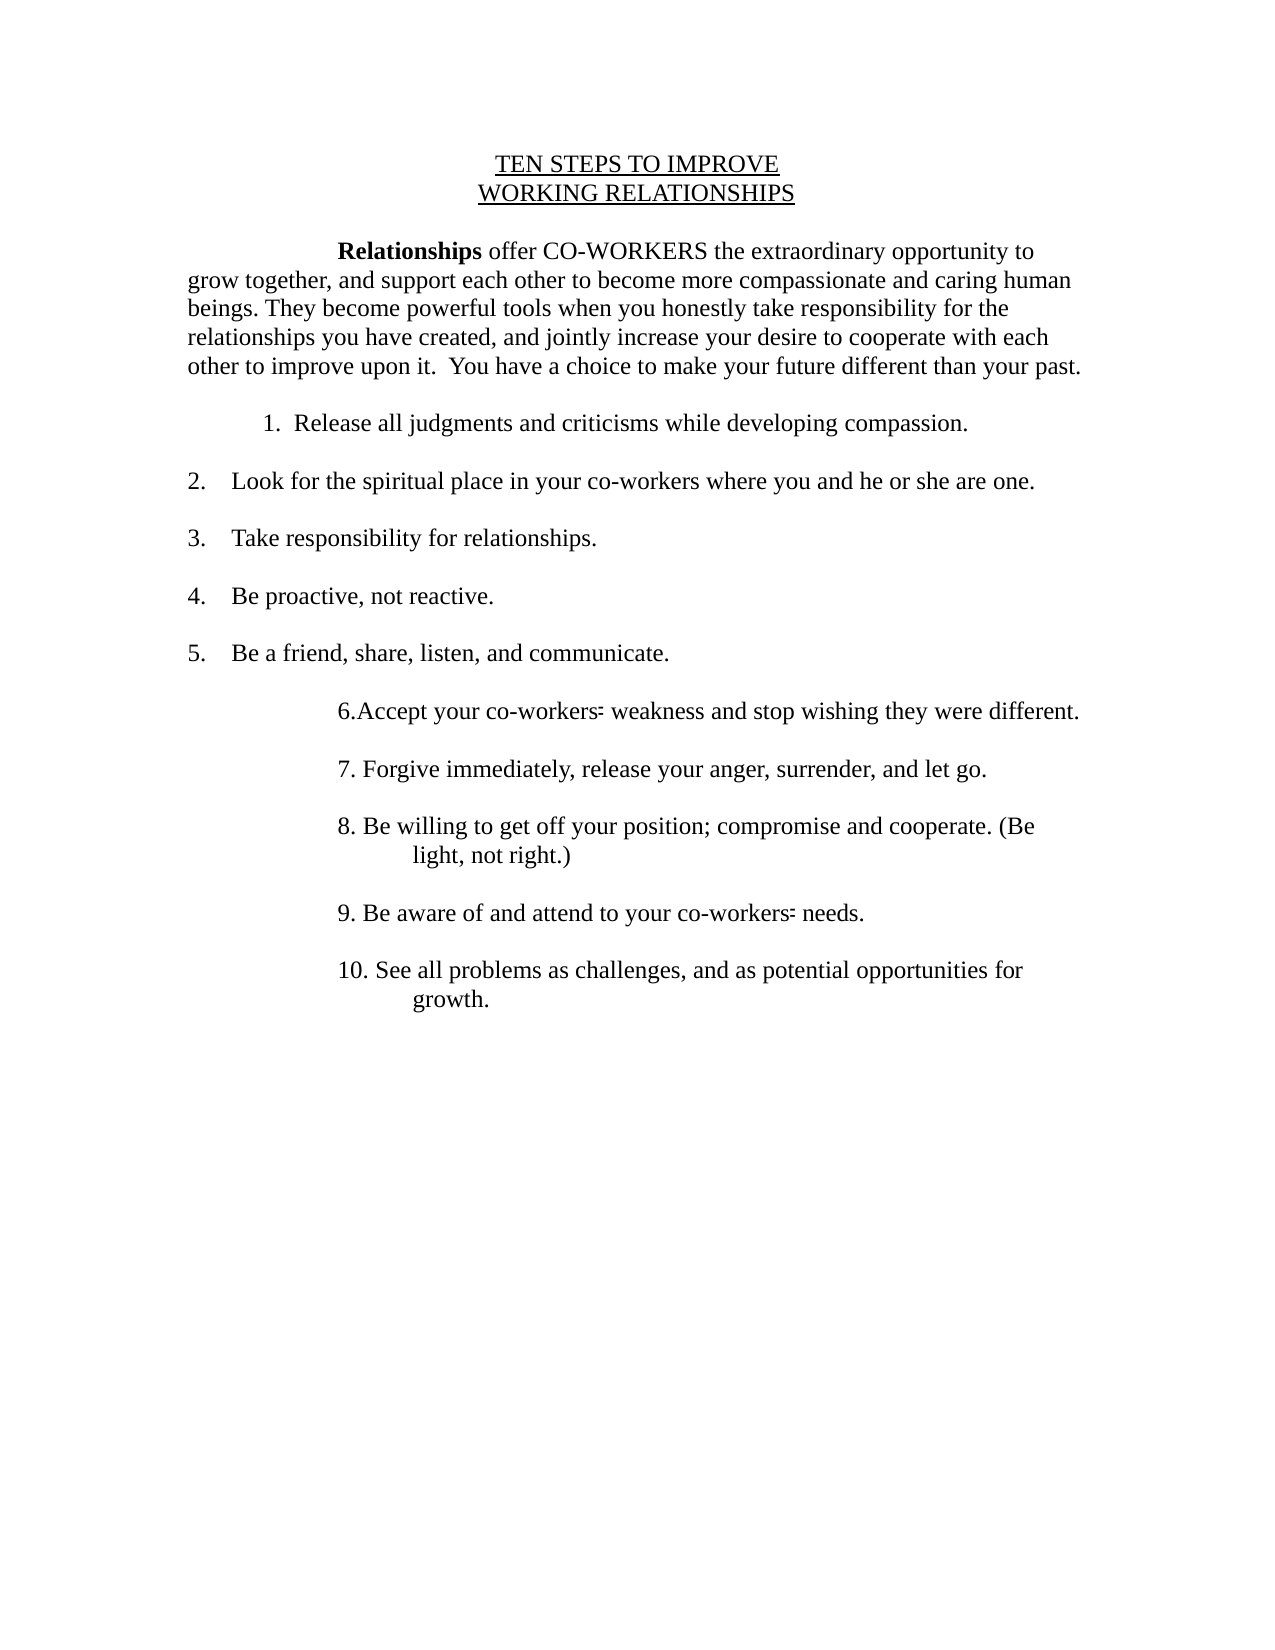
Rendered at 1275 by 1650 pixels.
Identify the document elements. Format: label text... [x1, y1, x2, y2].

list Forgive immediately, release your anger, surrender, and let go. [337, 754, 1100, 782]
list Release all judgments and criticisms while developing compassion. [262, 408, 1100, 437]
list Be aware of and attend to your co-workers= needs. [337, 898, 1100, 926]
list Be a friend, share, listen, and communicate. [187, 638, 1100, 667]
list See all problems as challenges, and as potential opportunities for growth. [337, 955, 1024, 1013]
list Be willing to get off your position; compromise and cooperate. (Be light, not right.) [337, 811, 1036, 869]
list Accept your co-workers= weakness and stop wishing they were different. [337, 696, 1100, 725]
list Look for the spiritual place in your co-workers where you and he or she are one. [187, 466, 1100, 495]
list Be proactive, not reactive. [187, 581, 1100, 610]
text TEN STEPS TO IMPROVE WORKING RELATIONSHIPS [478, 149, 822, 207]
text Relationships offer CO-WORKERS the extraordinary opportunity to grow together, and support each other to become more compassionate and caring human beings. They become powerful tools when you honestly take responsibility for the relationships you have created, and jointly increase your desire to cooperate with each other to improve upon it. You have a choice to make your future different than your past. [187, 236, 1086, 380]
list Take responsibility for relationships. [187, 523, 1100, 552]
